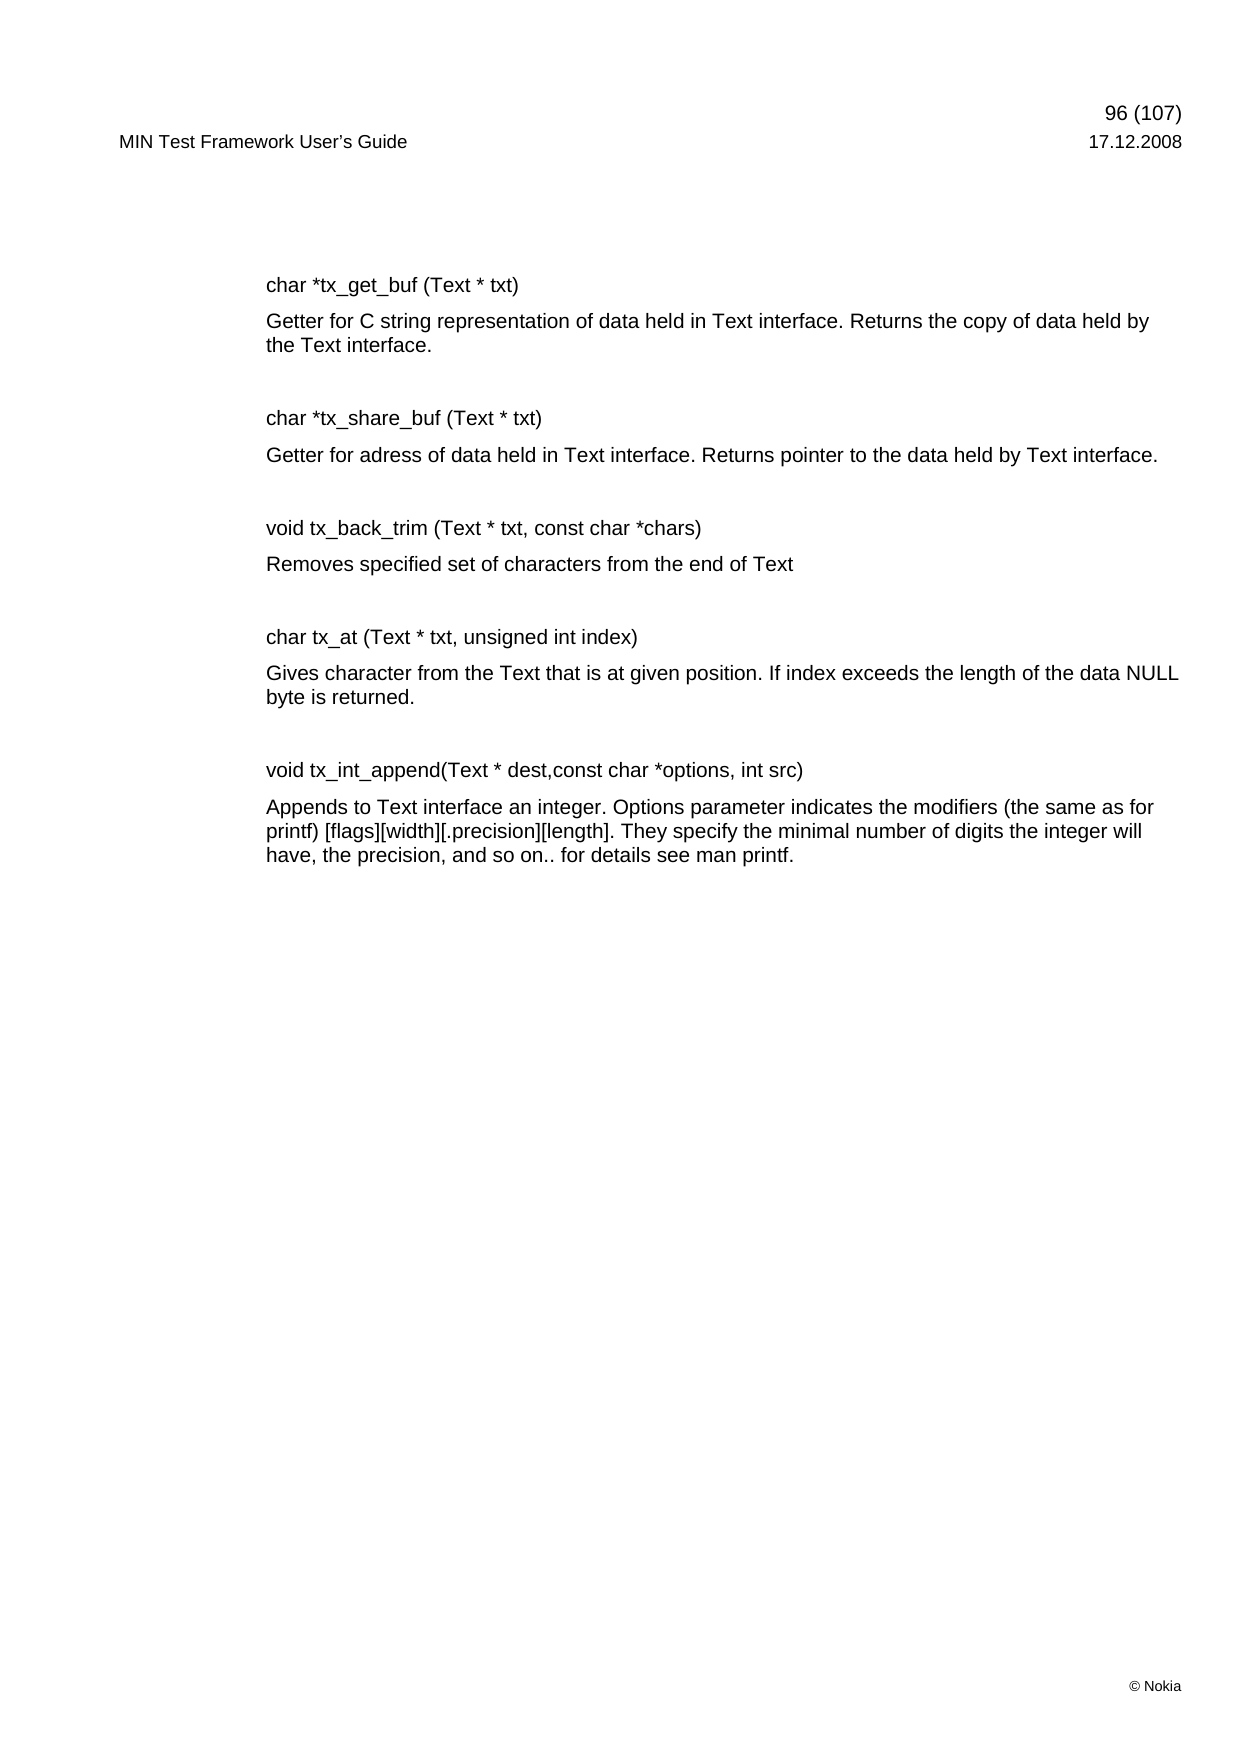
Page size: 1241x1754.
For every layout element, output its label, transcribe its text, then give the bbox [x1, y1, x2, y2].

text void tx_back_trim (Text * txt, const char *chars) [266, 515, 1181, 539]
text void tx_int_append(Text * dest,const char *options, int src) [266, 758, 1181, 782]
text Getter for adress of data held in Text interface. Returns pointer to the data held by Text interface. [266, 442, 1181, 466]
text char *tx_get_buf (Text * txt) [266, 273, 1181, 297]
text Removes specified set of characters from the end of Text [266, 552, 1181, 576]
text Appends to Text interface an integer. Options parameter indicates the modifiers (the same as for printf) [flags][width][.precision][length]. They specify the minimal number of digits the integer will have, the precision, and so on.. for details see man printf. [266, 794, 1181, 866]
text char tx_at (Text * txt, unsigned int index) [266, 625, 1181, 649]
text Getter for C string representation of data held in Text interface. Returns the copy of data held by the Text interface. [266, 309, 1181, 357]
text char *tx_share_buf (Text * txt) [266, 406, 1181, 430]
text Gives character from the Text that is at given position. If index exceeds the length of the data NULL byte is returned. [266, 661, 1181, 709]
